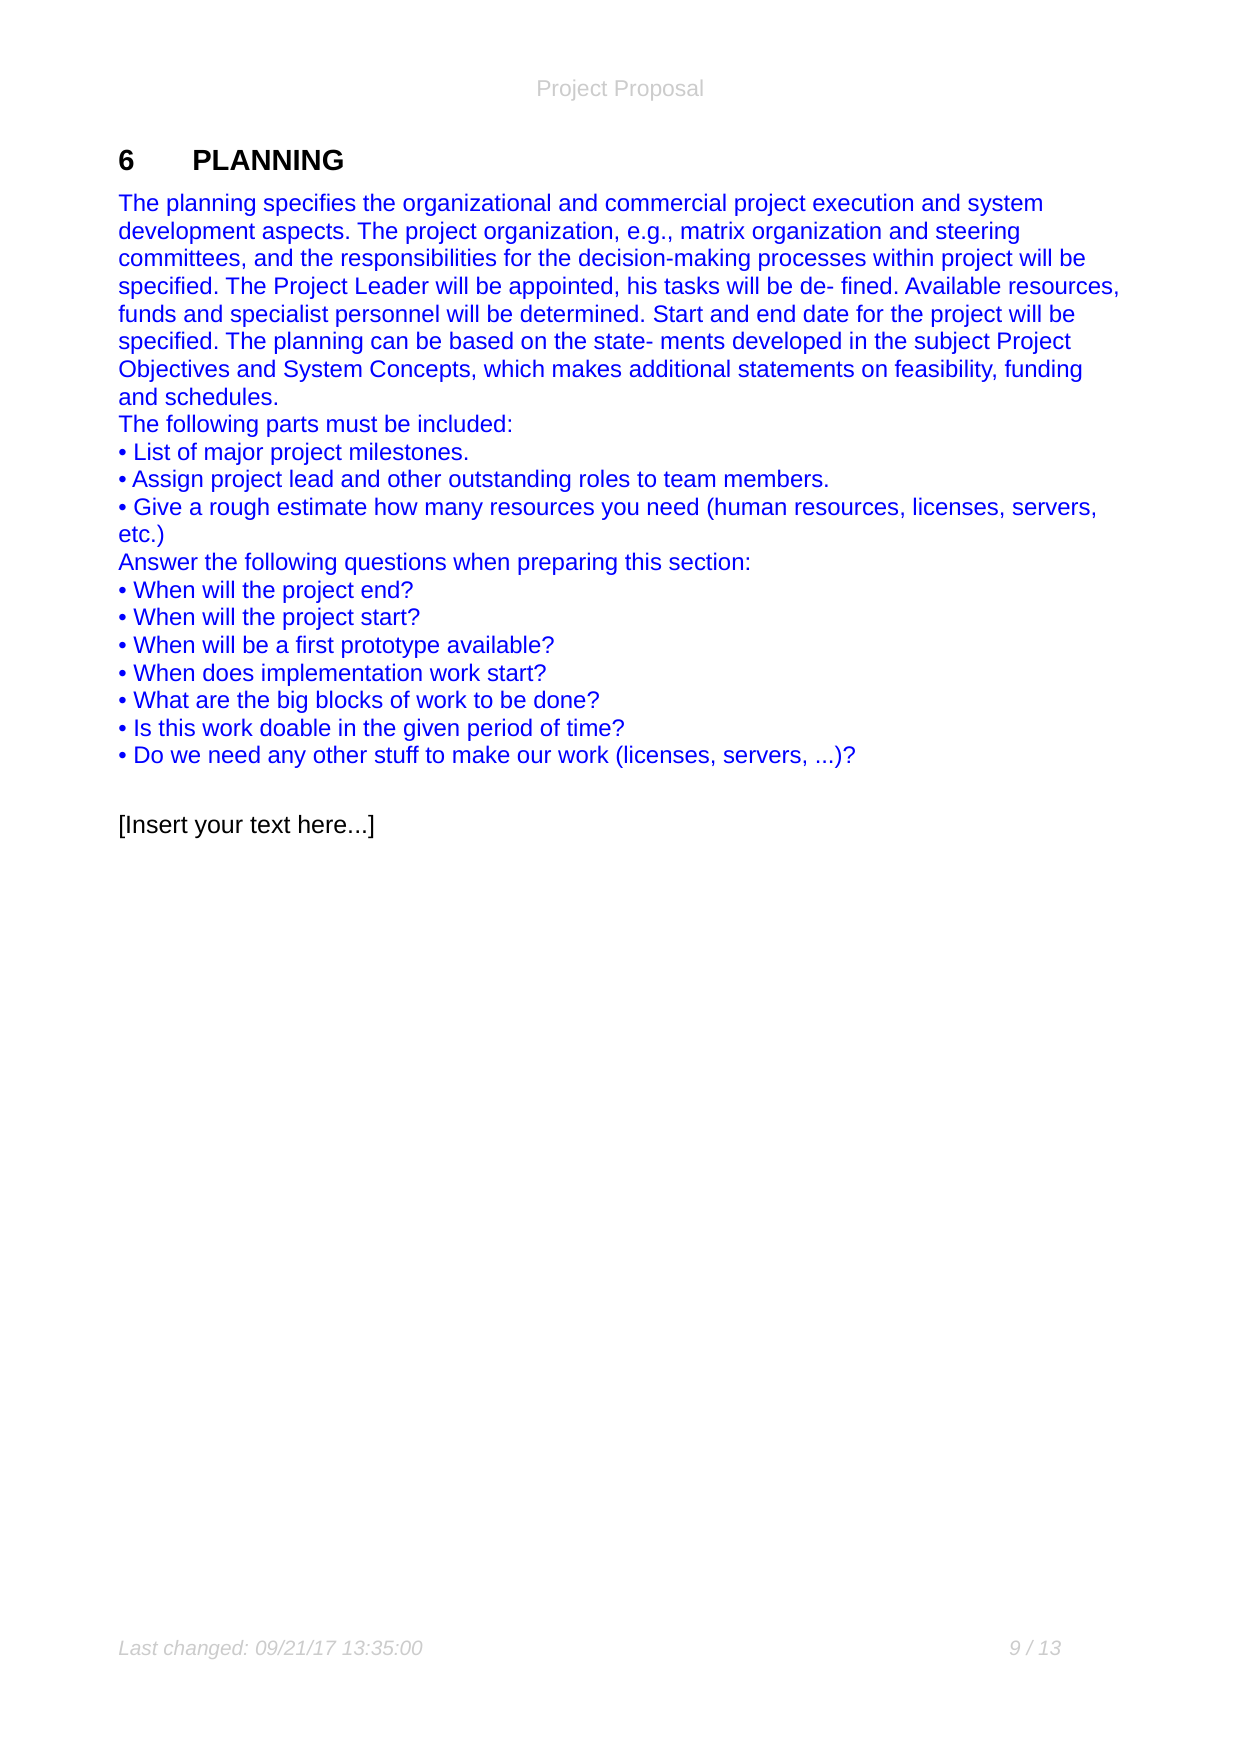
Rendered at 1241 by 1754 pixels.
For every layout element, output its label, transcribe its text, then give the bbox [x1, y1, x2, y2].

text • When will be a first prototype available? [118, 631, 1122, 658]
text • Is this work doable in the given period of time? [118, 714, 1122, 741]
text [Insert your text here...] [118, 810, 1122, 839]
text • When will the project end? [118, 576, 1122, 603]
text • When will the project start? [118, 603, 1122, 631]
text • List of major project milestones. [118, 438, 1122, 465]
text • Give a rough estimate how many resources you need (human resources, licenses, servers, etc.) [118, 493, 1122, 548]
text The planning specifies the organizational and commercial project execution and system development aspects. The project organization, e.g., matrix organization and steering committees, and the responsibilities for the decision-making processes within project will be specified. The Project Leader will be appointed, his tasks will be de- fined. Available resources, funds and specialist personnel will be determined. Start and end date for the project will be specified. The planning can be based on the state- ments developed in the subject Project Objectives and System Concepts, which makes additional statements on feasibility, funding and schedules. [118, 189, 1122, 410]
text • Assign project lead and other outstanding roles to team members. [118, 465, 1122, 493]
text The following parts must be included: [118, 410, 1122, 438]
subtitle Planning [118, 143, 1122, 177]
text • When does implementation work start? [118, 658, 1122, 686]
text • Do we need any other stuff to make our work (licenses, servers, ...)? [118, 741, 1122, 769]
text Answer the following questions when preparing this section: [118, 548, 1122, 576]
text • What are the big blocks of work to be done? [118, 686, 1122, 714]
